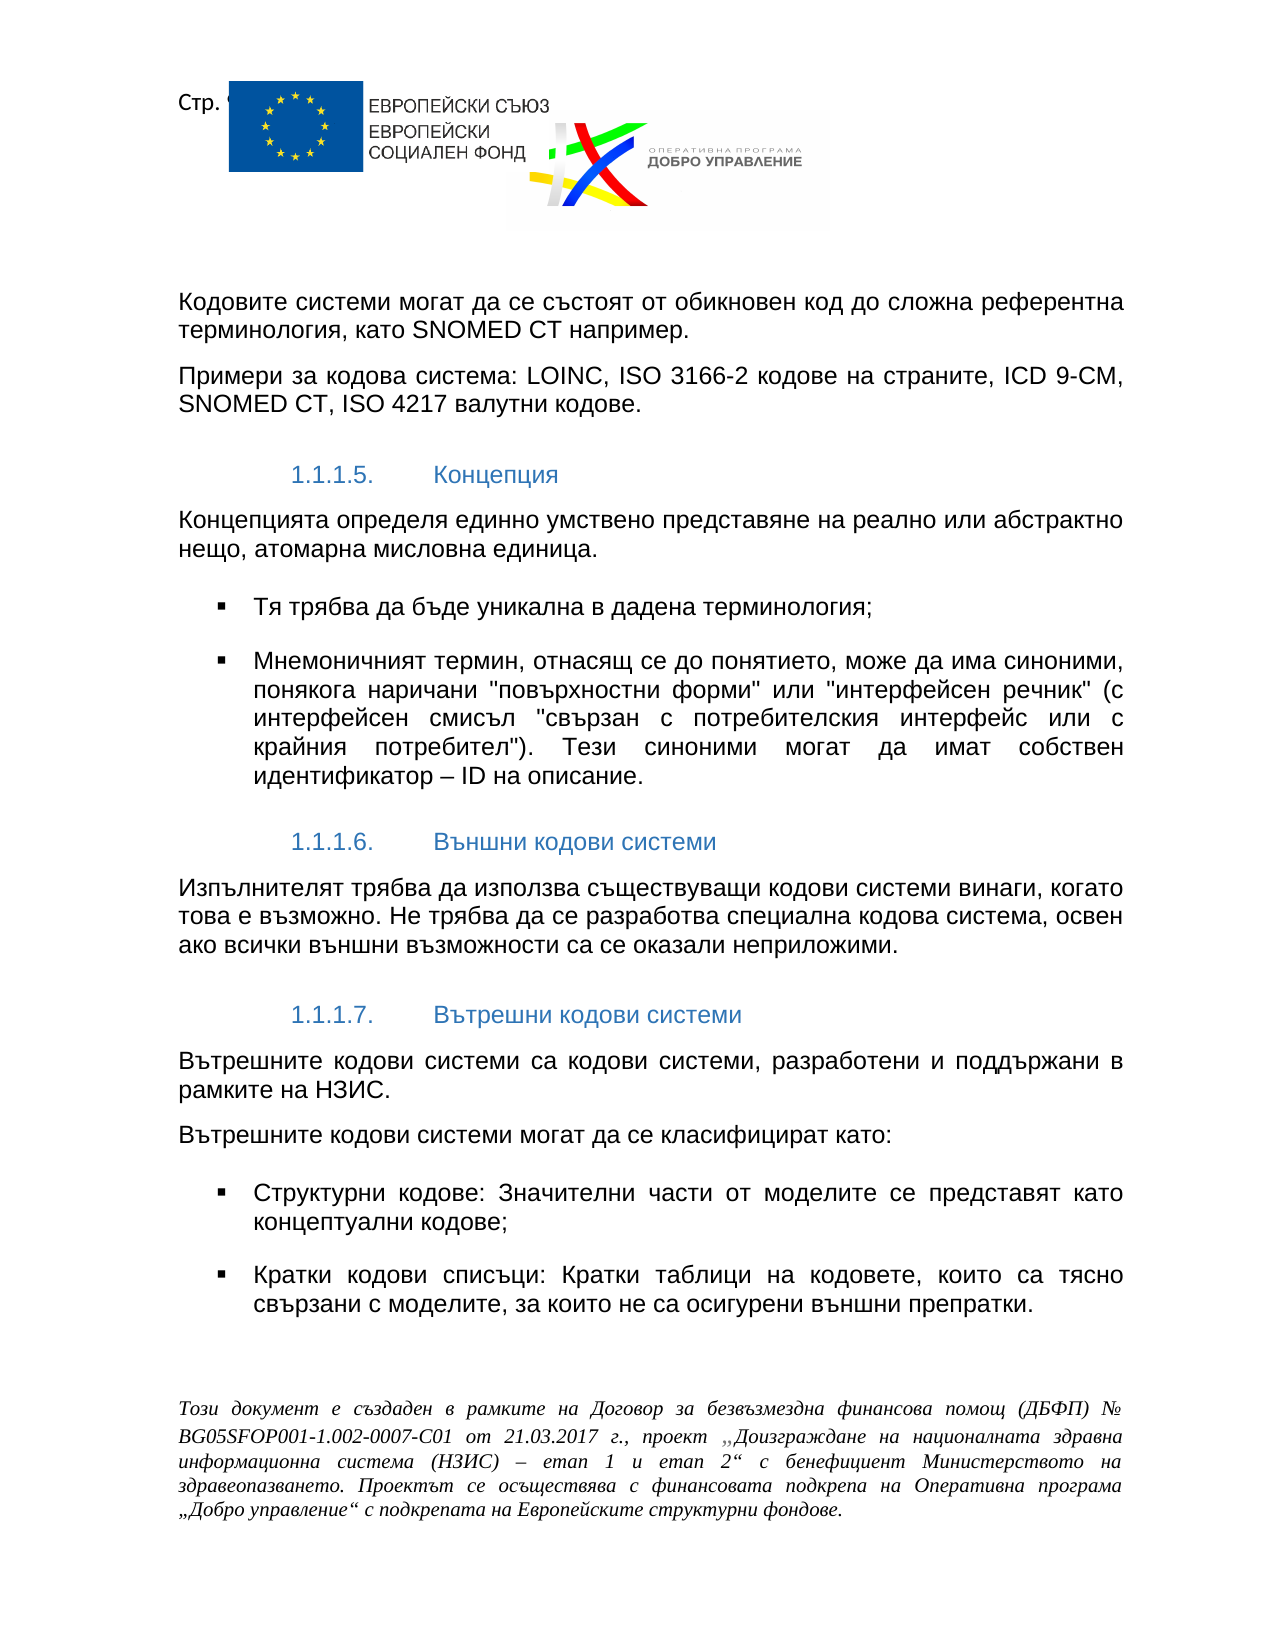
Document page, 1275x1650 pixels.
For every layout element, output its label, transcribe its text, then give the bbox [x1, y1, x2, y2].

list Мнемоничният термин, отнасящ се до понятието, може да има синоними, понякога наричани "повърхностни форми" или "интерфейсен речник" (с интерфейсен смисъл "свързан с потребителския интерфейс или с крайния потребител"). Тези синоними могат да имат собствен идентификатор – ID на описание. [216, 646, 1125, 789]
text Изпълнителят трябва да използва съществуващи кодови системи винаги, когато това е възможно. Не трябва да се разработва специална кодова система, освен ако всички външни възможности са се оказали неприложими. [178, 872, 1125, 959]
text Концепцията определя единно умствено представяне на реално или абстрактно нещо, атомарна мисловна единица. [178, 505, 1125, 563]
subtitle Вътрешни кодови системи [291, 1000, 1125, 1029]
list Кратки кодови списъци: Кратки таблици на кодовете, които са тясно свързани с моделите, за които не са осигурени външни препратки. [216, 1261, 1125, 1318]
text Вътрешните кодови системи могат да се класифицират като: [178, 1120, 1125, 1149]
text Примери за кодова система: LOINC, ISO 3166-2 кодове на страните, ICD 9-CM, SNOMED CT, ISO 4217 валутни кодове. [178, 361, 1125, 418]
subtitle Външни кодови системи [291, 827, 1125, 856]
text Кодовите системи могат да се състоят от обикновен код до сложна референтна терминология, като SNOMED CT например. [178, 286, 1125, 344]
text Вътрешните кодови системи са кодови системи, разработени и поддържани в рамките на НЗИС. [178, 1046, 1125, 1103]
subtitle Концепция [291, 460, 1125, 488]
list Структурни кодове: Значителни части от моделите се представят като концептуални кодове; [216, 1178, 1125, 1236]
list Тя трябва да бъде уникална в дадена терминология; [216, 592, 1125, 621]
